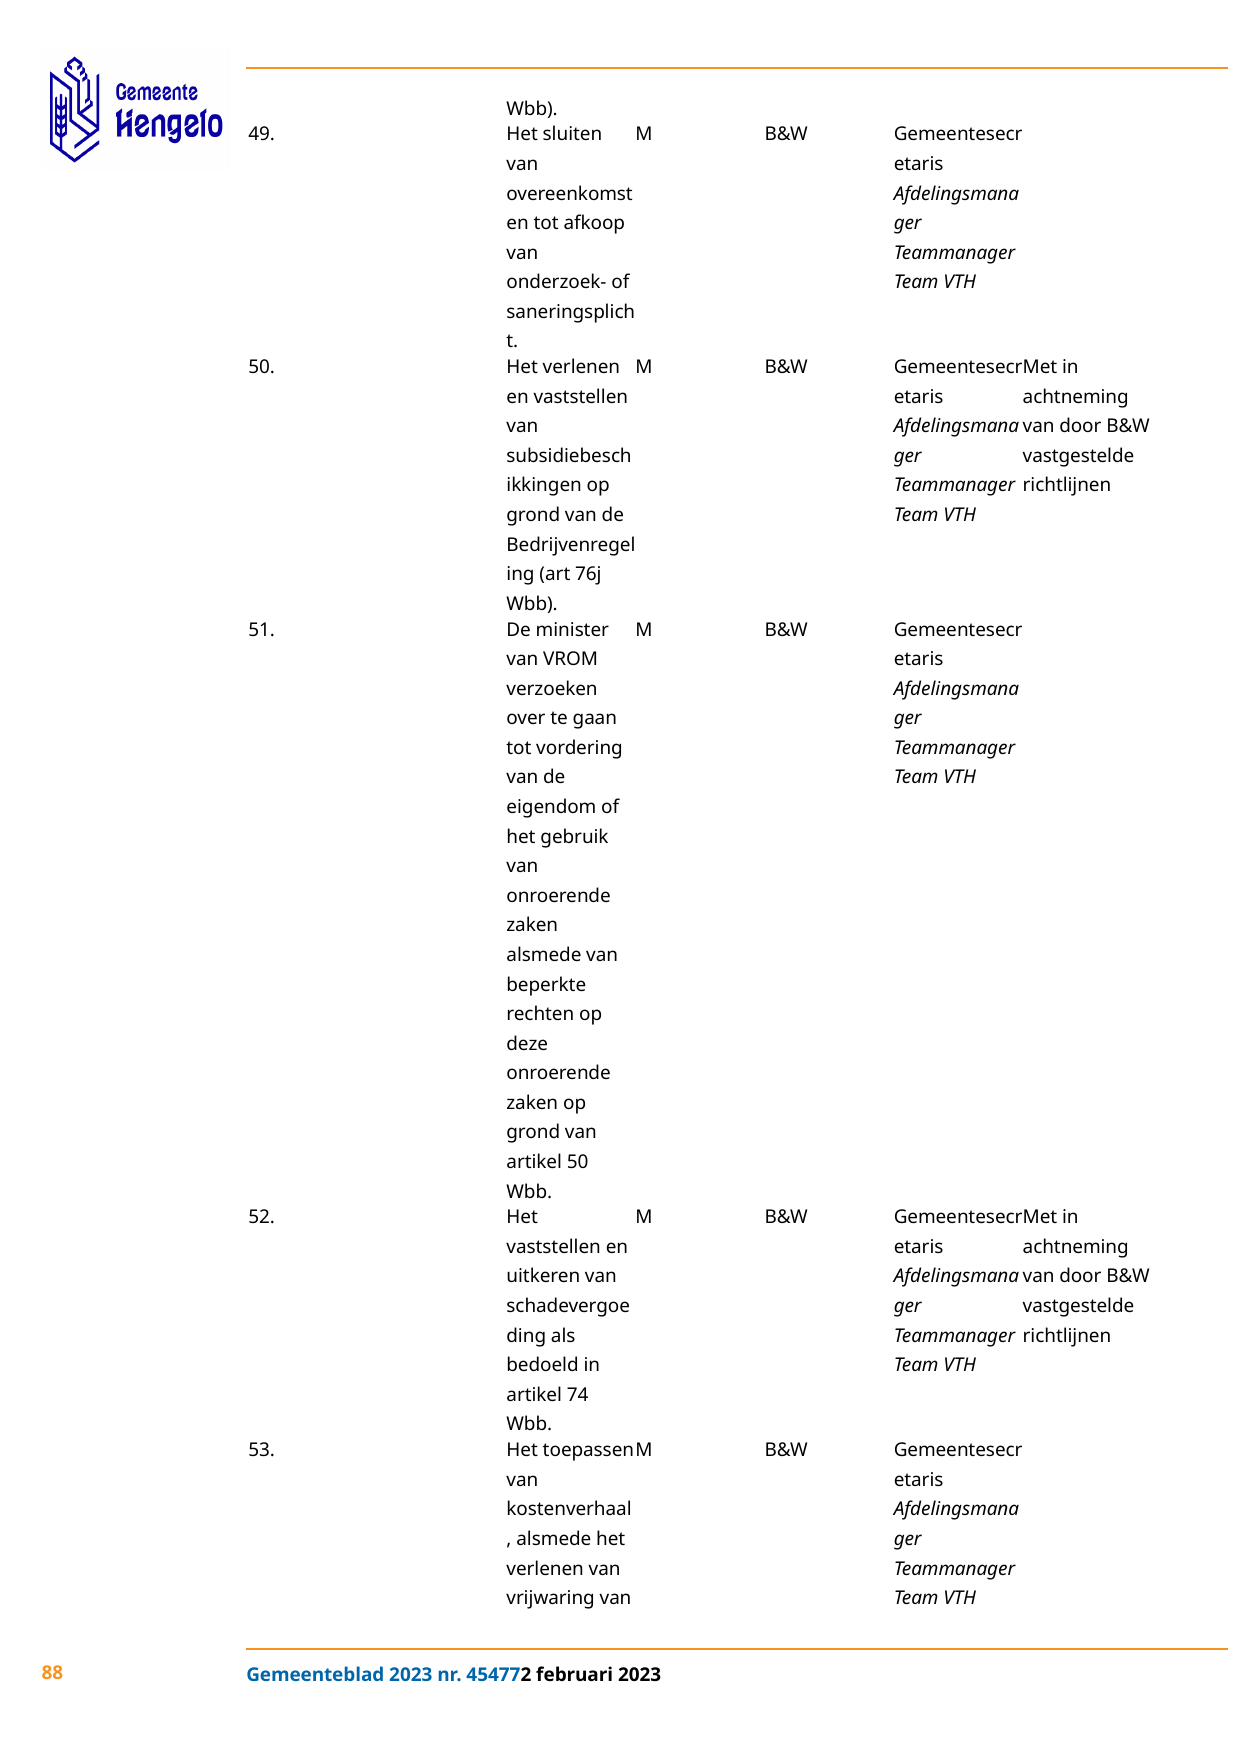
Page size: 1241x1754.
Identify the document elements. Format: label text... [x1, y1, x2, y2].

table_cell Gemeentesecretaris Afdelingsmanager Teammanager Team VTH [894, 1204, 1022, 1436]
table_cell B&W [764, 1204, 893, 1436]
table_cell M [635, 616, 764, 1203]
table_cell B&W [764, 1436, 893, 1610]
table_cell [248, 95, 506, 121]
table_cell Het vaststellen en uitkeren van schadevergoeding als bedoeld in artikel 74 Wbb. [506, 1204, 635, 1436]
table_cell Gemeentesecretaris Afdelingsmanager Teammanager Team VTH [894, 121, 1022, 353]
table_cell 51. [248, 616, 506, 1203]
table_cell 49. [248, 121, 506, 353]
table_cell [894, 95, 1022, 121]
table_cell Het toepassen van kostenverhaal, alsmede het verlenen van vrijwaring van [506, 1436, 635, 1610]
picture [41, 47, 231, 172]
table_cell [635, 95, 764, 121]
table_cell Gemeentesecretaris Afdelingsmanager Teammanager Team VTH [894, 1436, 1022, 1610]
table_cell Met in achtneming van door B&W vastgestelde richtlijnen [1023, 353, 1152, 616]
table_cell 52. [248, 1204, 506, 1436]
table_cell [1023, 1436, 1152, 1610]
table_cell B&W [764, 121, 893, 353]
table_cell Gemeentesecretaris Afdelingsmanager Teammanager Team VTH [894, 616, 1022, 1203]
table_cell B&W [764, 616, 893, 1203]
table_cell Het verlenen en vaststellen van subsidiebeschikkingen op grond van de Bedrijvenregeling (art 76j Wbb). [506, 353, 635, 616]
table_cell M [635, 1204, 764, 1436]
table_cell M [635, 121, 764, 353]
table_cell Wbb). [506, 95, 635, 121]
table_cell Met in achtneming van door B&W vastgestelde richtlijnen [1023, 1204, 1152, 1436]
table_cell 53. [248, 1436, 506, 1610]
table_cell [1023, 616, 1152, 1203]
table_cell [764, 95, 893, 121]
table_cell M [635, 1436, 764, 1610]
table_cell [1023, 121, 1152, 353]
table_cell B&W [764, 353, 893, 616]
table_cell De minister van VROM verzoeken over te gaan tot vordering van de eigendom of het gebruik van onroerende zaken alsmede van beperkte rechten op deze onroerende zaken op grond van artikel 50 Wbb. [506, 616, 635, 1203]
table_cell M [635, 353, 764, 616]
table_cell 50. [248, 353, 506, 616]
table_cell Gemeentesecretaris Afdelingsmanager Teammanager Team VTH [894, 353, 1022, 616]
table_cell [1023, 95, 1152, 121]
table_cell Het sluiten van overeenkomsten tot afkoop van onderzoek- of saneringsplicht. [506, 121, 635, 353]
